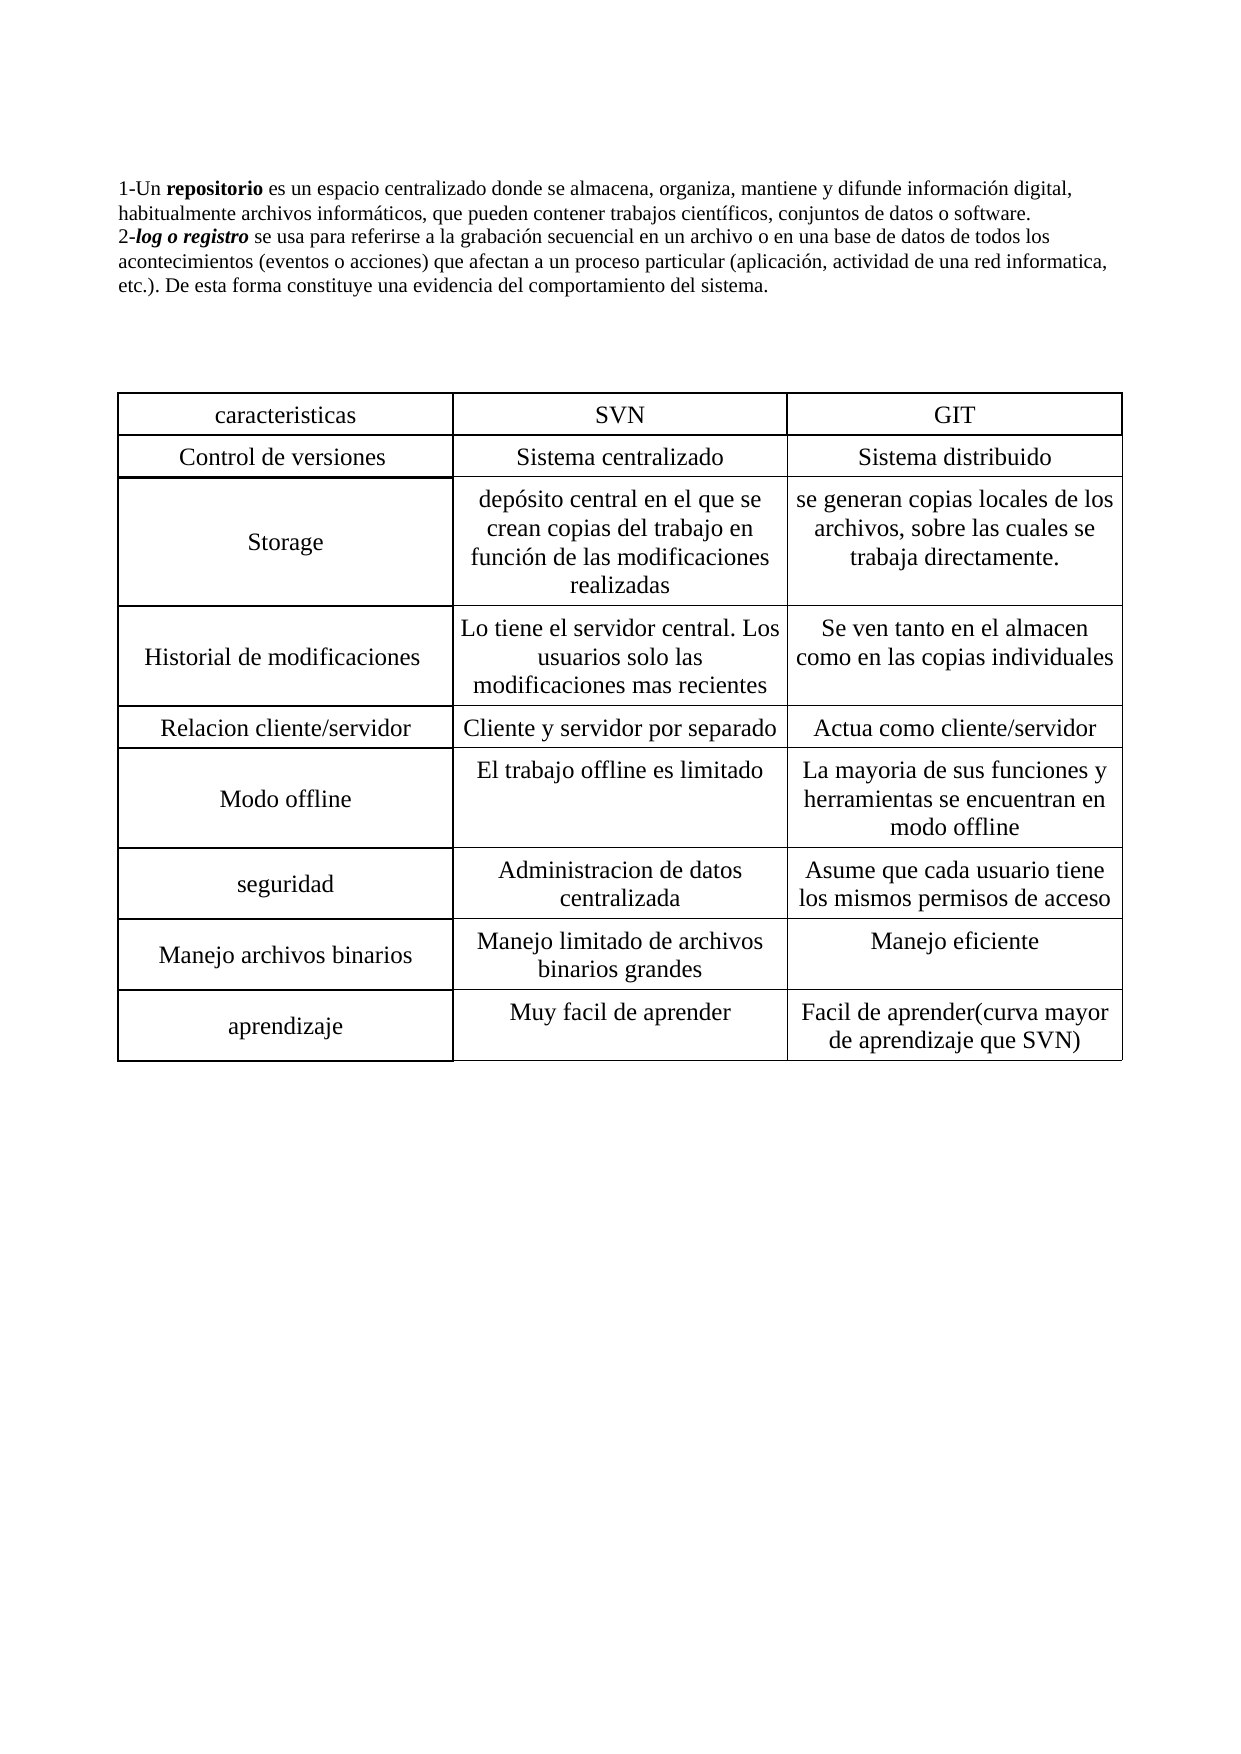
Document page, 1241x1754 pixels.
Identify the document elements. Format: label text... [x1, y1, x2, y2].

table_cell aprendizaje [119, 991, 452, 1060]
table_cell Sistema distribuido [788, 436, 1122, 476]
table_cell Se ven tanto en el almacen como en las copias individuales [788, 606, 1122, 705]
table_cell seguridad [119, 849, 452, 918]
table_cell Modo offline [119, 749, 452, 847]
table_cell Actua como cliente/servidor [788, 706, 1122, 747]
table_cell La mayoria de sus funciones y herramientas se encuentran en modo offline [788, 748, 1122, 847]
table_cell Cliente y servidor por separado [454, 706, 787, 747]
table_cell depósito central en el que se crean copias del trabajo en función de las modificaciones realizadas [454, 477, 787, 605]
text 2-log o registro se usa para referirse a la grabación secuencial en un archivo o en una base de datos de todos los acontecimientos (eventos o acciones) que afectan a un proceso particular (aplicación, actividad de una red informatica, etc.). De esta forma constituye una evidencia del comportamiento del sistema. [118, 224, 1122, 297]
table_cell Manejo eficiente [788, 919, 1122, 989]
table_header caracteristicas [119, 394, 452, 434]
table_cell Facil de aprender(curva mayor de aprendizaje que SVN) [788, 990, 1122, 1060]
table_cell Asume que cada usuario tiene los mismos permisos de acceso [788, 848, 1122, 918]
table_cell Relacion cliente/servidor [119, 707, 452, 747]
table_cell El trabajo offline es limitado [454, 748, 787, 847]
table_cell Sistema centralizado [454, 436, 787, 476]
table_cell Lo tiene el servidor central. Los usuarios solo las modificaciones mas recientes [454, 606, 787, 705]
table_cell Control de versiones [119, 436, 452, 476]
table_header SVN [454, 394, 786, 434]
table_header GIT [788, 394, 1121, 434]
table_cell Muy facil de aprender [454, 990, 787, 1060]
table_cell Historial de modificaciones [119, 607, 452, 705]
table_cell Storage [119, 479, 452, 605]
text 1-Un repositorio es un espacio centralizado donde se almacena, organiza, mantiene y difunde información digital, habitualmente archivos informáticos, que pueden contener trabajos científicos, conjuntos de datos o software. [118, 176, 1122, 224]
table_cell Administracion de datos centralizada [454, 848, 787, 918]
table_cell Manejo limitado de archivos binarios grandes [454, 919, 787, 989]
table_cell se generan copias locales de los archivos, sobre las cuales se trabaja directamente. [788, 477, 1122, 605]
table_cell Manejo archivos binarios [119, 920, 452, 989]
